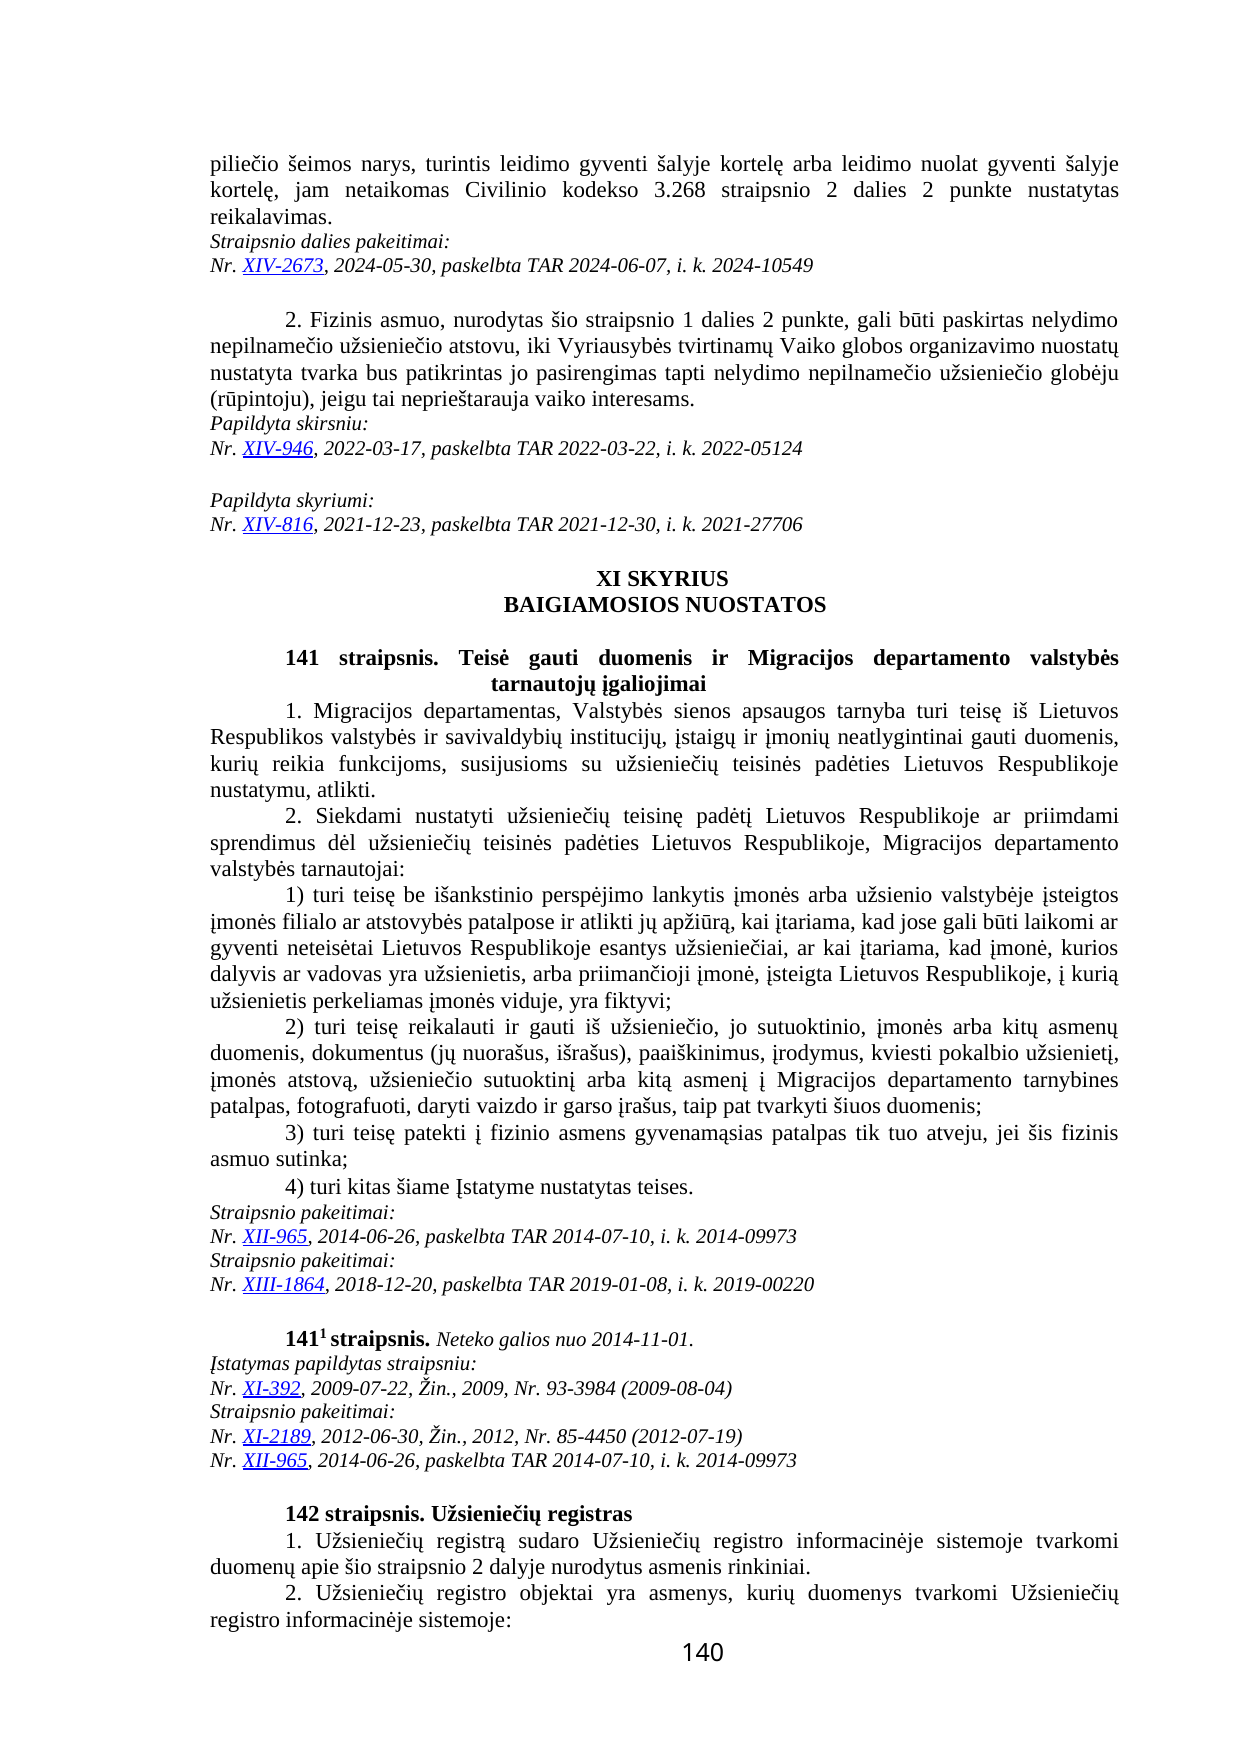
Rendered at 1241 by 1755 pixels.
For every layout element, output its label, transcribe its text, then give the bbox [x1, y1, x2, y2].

text piliečio šeimos narys, turintis leidimo gyventi šalyje kortelę arba leidimo nuolat gyventi šalyje kortelę, jam netaikomas Civilinio kodekso 3.268 straipsnio 2 dalies 2 punkte nustatytas reikalavimas. [210, 150, 1120, 229]
text Straipsnio pakeitimai: [210, 1399, 1120, 1423]
text Straipsnio pakeitimai: [210, 1200, 1120, 1224]
text 1) turi teisę be išankstinio perspėjimo lankytis įmonės arba užsienio valstybėje įsteigtos įmonės filialo ar atstovybės patalpose ir atlikti jų apžiūrą, kai įtariama, kad jose gali būti laikomi ar gyventi neteisėtai Lietuvos Respublikoje esantys užsieniečiai, ar kai įtariama, kad įmonė, kurios dalyvis ar vadovas yra užsienietis, arba priimančioji įmonė, įsteigta Lietuvos Respublikoje, į kurią užsienietis perkeliamas įmonės viduje, yra fiktyvi; [210, 881, 1120, 1013]
text 2. Siekdami nustatyti užsieniečių teisinę padėtį Lietuvos Respublikoje ar priimdami sprendimus dėl užsieniečių teisinės padėties Lietuvos Respublikoje, Migracijos departamento valstybės tarnautojai: [210, 802, 1120, 881]
text Įstatymas papildytas straipsniu: [210, 1351, 1120, 1375]
text Nr. XI-392, 2009-07-22, Žin., 2009, Nr. 93-3984 (2009-08-04) [210, 1375, 1120, 1399]
text 141 straipsnis. Teisė gauti duomenis ir Migracijos departamento valstybės tarnautojų įgaliojimai [285, 644, 1120, 697]
text 1411 straipsnis. Neteko galios nuo 2014-11-01. [210, 1325, 1120, 1351]
text 2. Užsieniečių registro objektai yra asmenys, kurių duomenys tvarkomi Užsieniečių registro informacinėje sistemoje: [210, 1579, 1120, 1632]
text Nr. XII-965, 2014-06-26, paskelbta TAR 2014-07-10, i. k. 2014-09973 [210, 1224, 1120, 1248]
text Nr. XII-965, 2014-06-26, paskelbta TAR 2014-07-10, i. k. 2014-09973 [210, 1448, 1120, 1472]
text 1. Užsieniečių registrą sudaro Užsieniečių registro informacinėje sistemoje tvarkomi duomenų apie šio straipsnio 2 dalyje nurodytus asmenis rinkiniai. [210, 1527, 1120, 1579]
text BAIGIAMOSIOS NUOSTATOS [210, 591, 1120, 618]
text 2) turi teisę reikalauti ir gauti iš užsieniečio, jo sutuoktinio, įmonės arba kitų asmenų duomenis, dokumentus (jų nuorašus, išrašus), paaiškinimus, įrodymus, kviesti pokalbio užsienietį, įmonės atstovą, užsieniečio sutuoktinį arba kitą asmenį į Migracijos departamento tarnybines patalpas, fotografuoti, daryti vaizdo ir garso įrašus, taip pat tvarkyti šiuos duomenis; [210, 1013, 1120, 1118]
text Straipsnio pakeitimai: [210, 1248, 1120, 1272]
text 2. Fizinis asmuo, nurodytas šio straipsnio 1 dalies 2 punkte, gali būti paskirtas nelydimo nepilnamečio užsieniečio atstovu, iki Vyriausybės tvirtinamų Vaiko globos organizavimo nuostatų nustatyta tvarka bus patikrintas jo pasirengimas tapti nelydimo nepilnamečio užsieniečio globėju (rūpintoju), jeigu tai neprieštarauja vaiko interesams. [210, 306, 1120, 411]
text Nr. XI-2189, 2012-06-30, Žin., 2012, Nr. 85-4450 (2012-07-19) [210, 1423, 1120, 1448]
text Papildyta skyriumi: [210, 488, 1120, 512]
text Straipsnio dalies pakeitimai: [210, 229, 1120, 253]
text Papildyta skirsniu: [210, 411, 1120, 435]
text Nr. XIV-2673, 2024-05-30, paskelbta TAR 2024-06-07, i. k. 2024-10549 [210, 253, 1120, 277]
text 1. Migracijos departamentas, Valstybės sienos apsaugos tarnyba turi teisę iš Lietuvos Respublikos valstybės ir savivaldybių institucijų, įstaigų ir įmonių neatlygintinai gauti duomenis, kurių reikia funkcijoms, susijusioms su užsieniečių teisinės padėties Lietuvos Respublikoje nustatymu, atlikti. [210, 697, 1120, 802]
text Nr. XIV-816, 2021-12-23, paskelbta TAR 2021-12-30, i. k. 2021-27706 [210, 512, 1120, 536]
text 3) turi teisę patekti į fizinio asmens gyvenamąsias patalpas tik tuo atveju, jei šis fizinis asmuo sutinka; [210, 1118, 1120, 1171]
text 142 straipsnis. Užsieniečių registras [210, 1500, 1120, 1527]
text Nr. XIII-1864, 2018-12-20, paskelbta TAR 2019-01-08, i. k. 2019-00220 [210, 1272, 1120, 1296]
text XI SKYRIUS [210, 565, 1120, 591]
text 4) turi kitas šiame Įstatyme nustatytas teises. [210, 1171, 1120, 1200]
text Nr. XIV-946, 2022-03-17, paskelbta TAR 2022-03-22, i. k. 2022-05124 [210, 435, 1120, 459]
